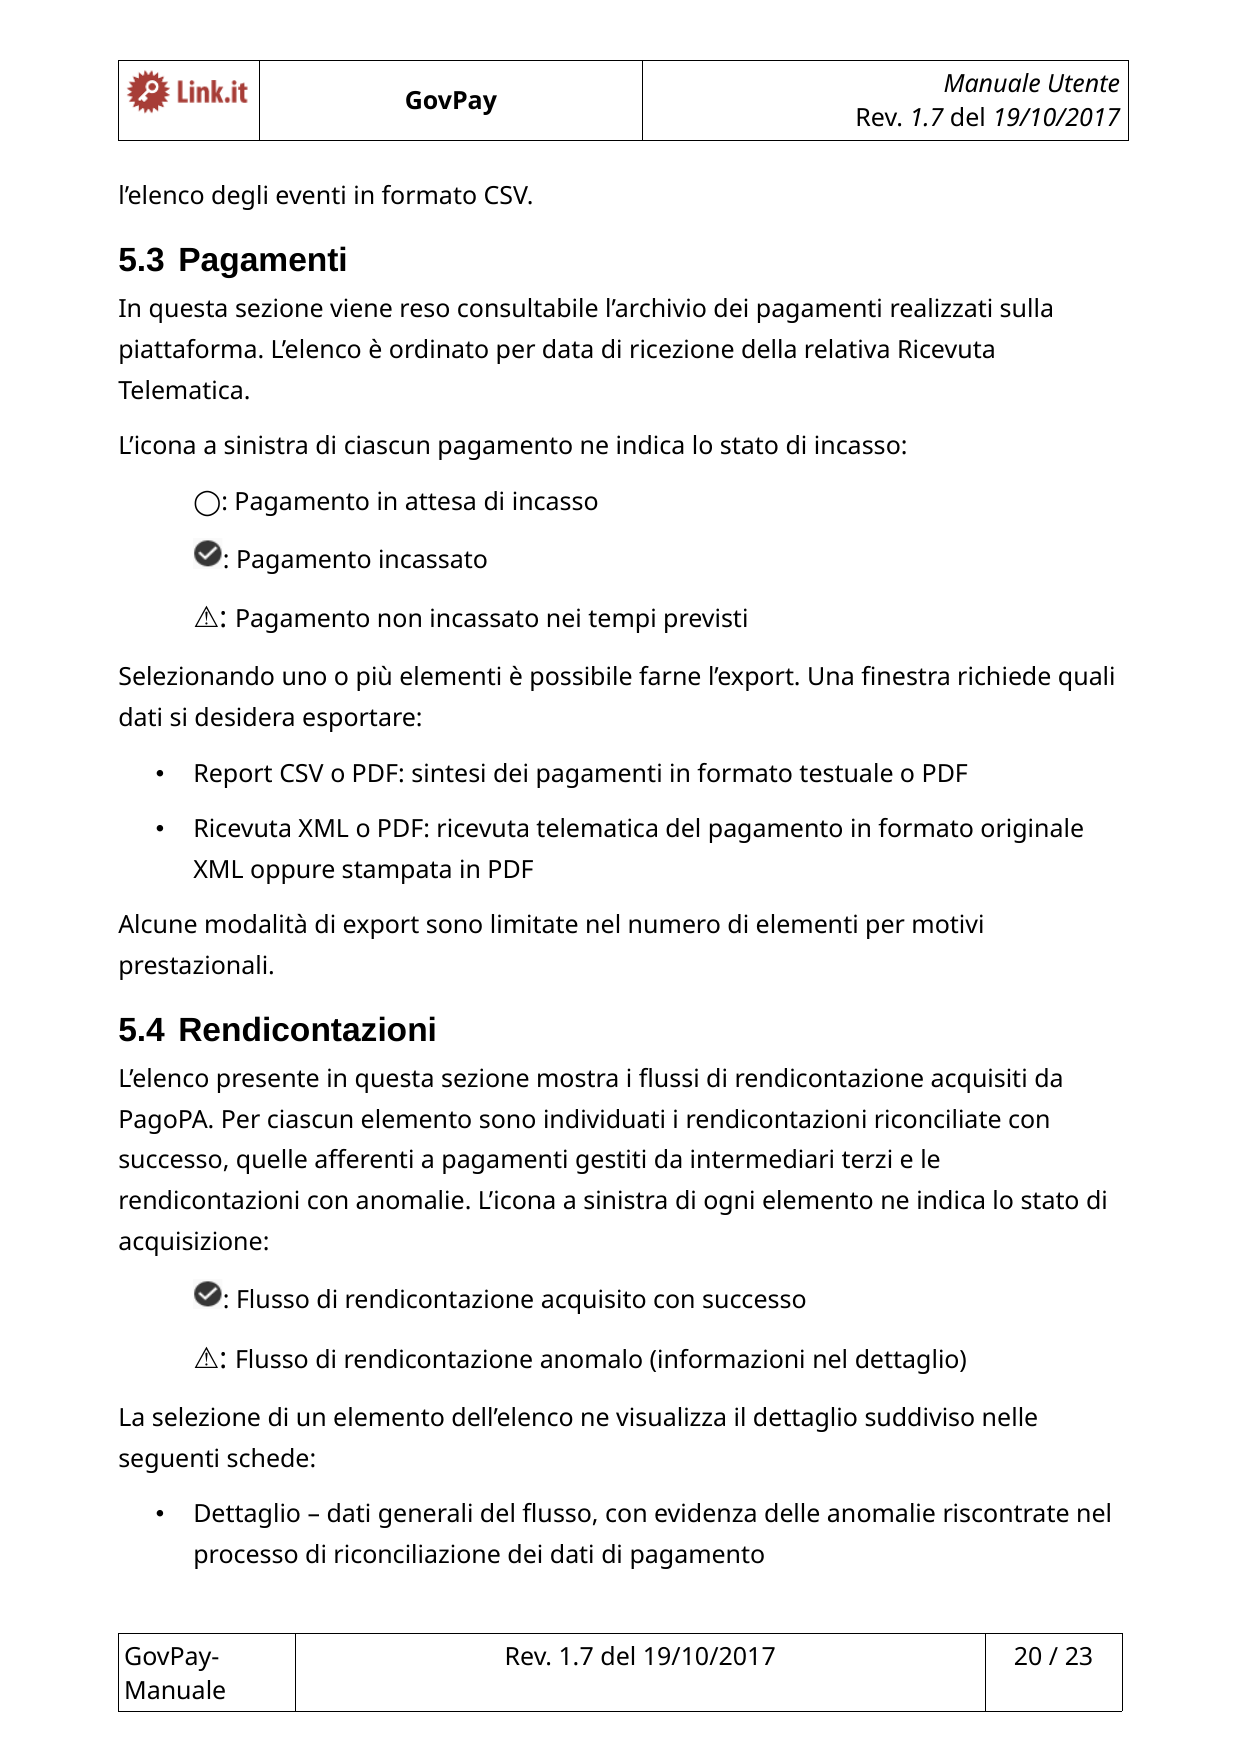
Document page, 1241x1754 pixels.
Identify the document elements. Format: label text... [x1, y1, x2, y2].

list Dettaglio – dati generali del flusso, con evidenza delle anomalie riscontrate nel processo di riconciliazione dei dati di pagamento [156, 1496, 1122, 1571]
text ⚠: Pagamento non incassato nei tempi previsti [193, 597, 1122, 636]
text ⚠: Flusso di rendicontazione anomalo (informazioni nel dettaglio) [193, 1337, 1122, 1377]
text : Pagamento incassato [193, 539, 1122, 575]
text Selezionando uno o più elementi è possibile farne l’export. Una finestra richiede quali dati si desidera esportare: [118, 659, 1122, 734]
text l’elenco degli eventi in formato CSV. [118, 178, 1122, 212]
picture [123, 65, 254, 119]
list Report CSV o PDF: sintesi dei pagamenti in formato testuale o PDF [156, 755, 1122, 789]
text Alcune modalità di export sono limitate nel numero di elementi per motivi prestazionali. [118, 907, 1122, 982]
text L’elenco presente in questa sezione mostra i flussi di rendicontazione acquisiti da PagoPA. Per ciascun elemento sono individuati i rendicontazioni riconciliate con successo, quelle afferenti a pagamenti gestiti da intermediari terzi e le rendicontazioni con anomalie. L’icona a sinistra di ogni elemento ne indica lo stato di acquisizione: [118, 1061, 1122, 1258]
picture [193, 1279, 223, 1309]
text La selezione di un elemento dell’elenco ne visualizza il dettaglio suddiviso nelle seguenti schede: [118, 1399, 1122, 1474]
text ◯: Pagamento in attesa di incasso [193, 483, 1122, 517]
subtitle Rendicontazioni [118, 1009, 1122, 1048]
text L’icona a sinistra di ciascun pagamento ne indica lo stato di incasso: [118, 428, 1122, 462]
picture [193, 538, 223, 569]
text In questa sezione viene reso consultabile l’archivio dei pagamenti realizzati sulla piattaforma. L’elenco è ordinato per data di ricezione della relativa Ricevuta Telematica. [118, 291, 1122, 406]
list Ricevuta XML o PDF: ricevuta telematica del pagamento in formato originale XML oppure stampata in PDF [156, 811, 1122, 886]
subtitle Pagamenti [118, 239, 1122, 278]
text : Flusso di rendicontazione acquisito con successo [193, 1279, 1122, 1316]
